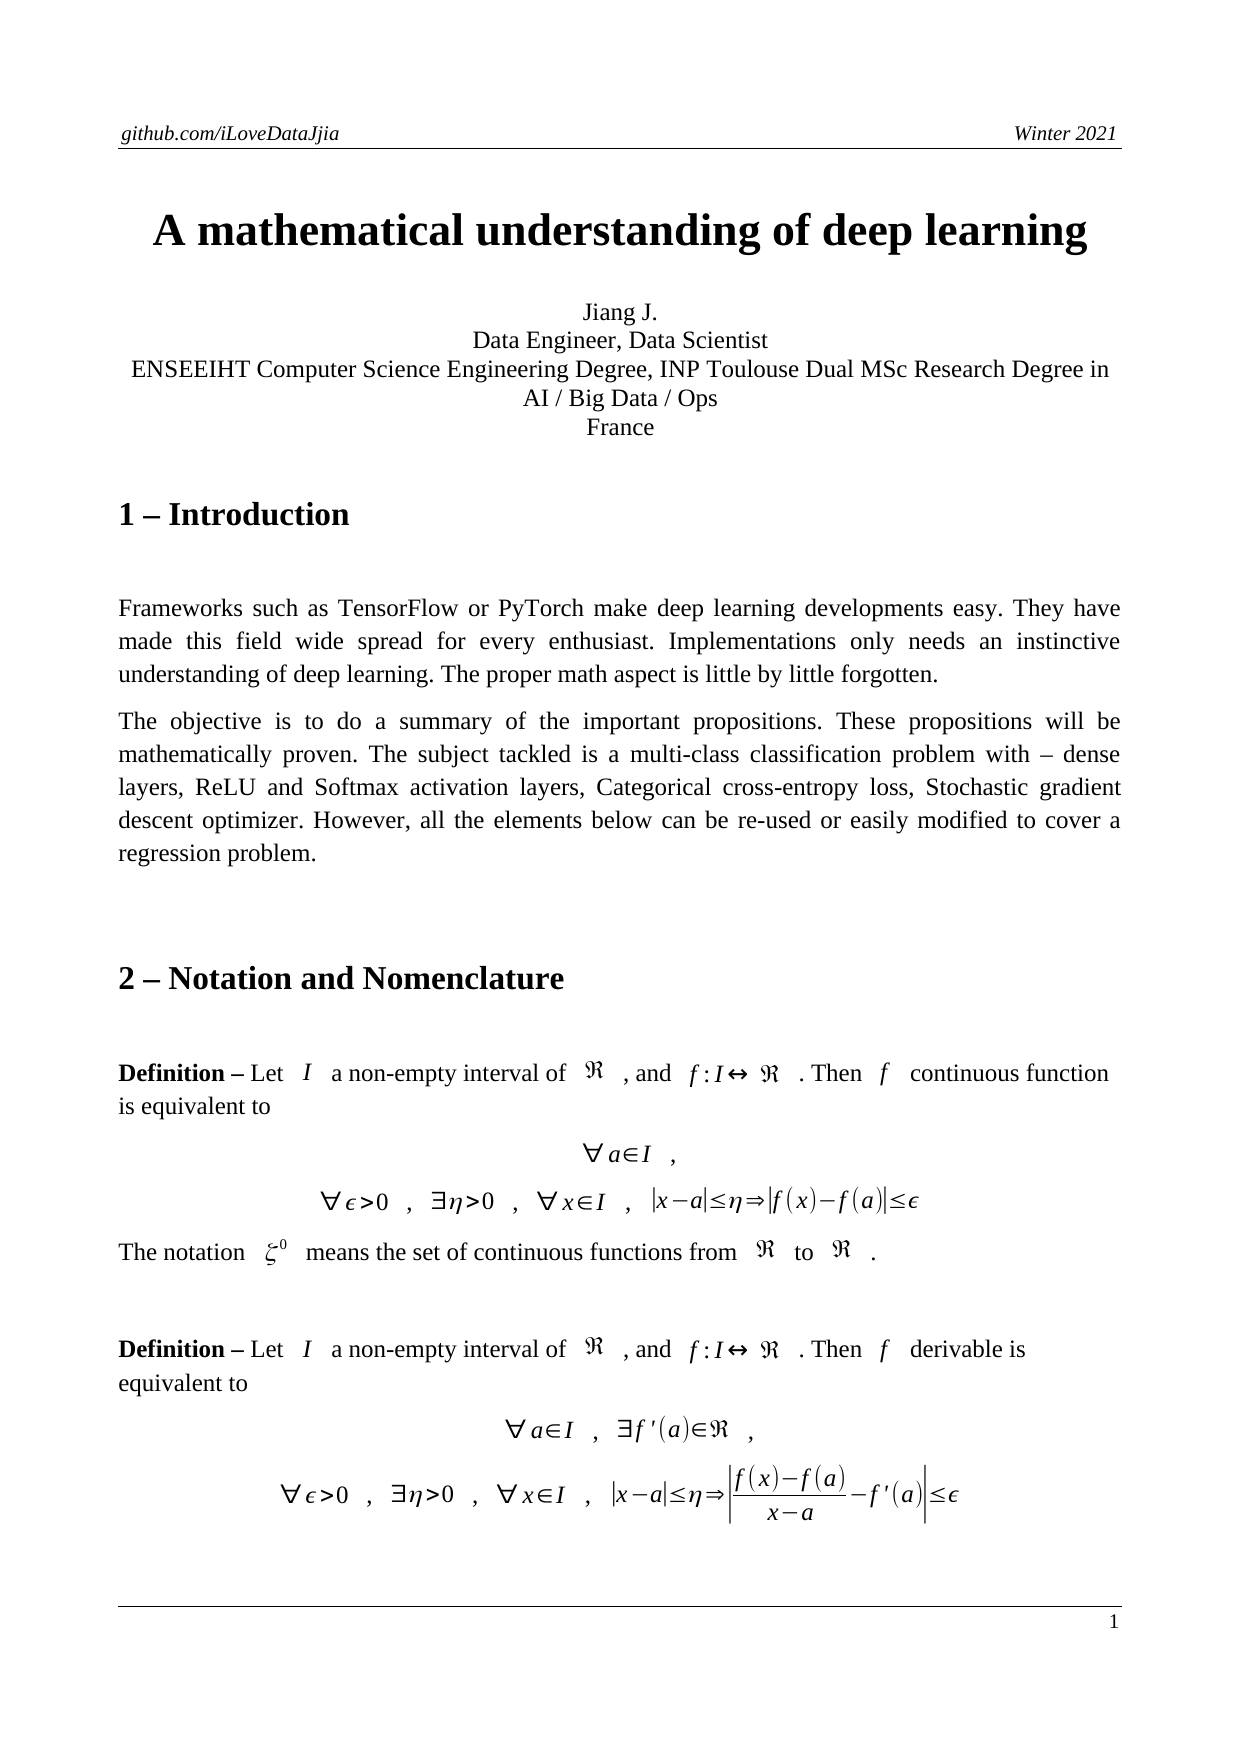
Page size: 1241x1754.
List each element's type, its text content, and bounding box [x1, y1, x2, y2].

text The objective is to do a summary of the important propositions. These propositions will be mathematically proven. The subject tackled is a multi-class classification problem with – dense layers, ReLU and Softmax activation layers, Categorical cross-entropy loss, Stochastic gradient descent optimizer. However, all the elements below can be re-used or easily modified to cover a regression problem. [118, 706, 1122, 867]
text Jiang J. [118, 297, 1122, 326]
text ENSEEIHT Computer Science Engineering Degree, INP Toulouse Dual MSc Research Degree in AI / Big Data / Ops [118, 354, 1122, 412]
text ,, [118, 1415, 1122, 1445]
text Definition – Leta non-empty interval of, and. Thencontinuous function is equivalent to [118, 1057, 1122, 1120]
text Data Engineer, Data Scientist [118, 326, 1122, 354]
text Definition – Leta non-empty interval of, and. Thenderivable is equivalent to [118, 1333, 1122, 1396]
text Frameworks such as TensorFlow or PyTorch make deep learning developments easy. They have made this field wide spread for every enthusiast. Implementations only needs an instinctive understanding of deep learning. The proper math aspect is little by little forgotten. [118, 593, 1122, 687]
text ,,, [118, 1464, 1122, 1525]
title A mathematical understanding of deep learning [118, 203, 1122, 256]
subtitle 2 – Notation and Nomenclature [118, 959, 1122, 997]
text France [118, 412, 1122, 441]
text , [118, 1139, 1122, 1168]
text ,,, [118, 1187, 1122, 1217]
subtitle 1 – Introduction [118, 494, 1122, 533]
text The notationmeans the set of continuous functions fromto. [118, 1236, 1122, 1267]
